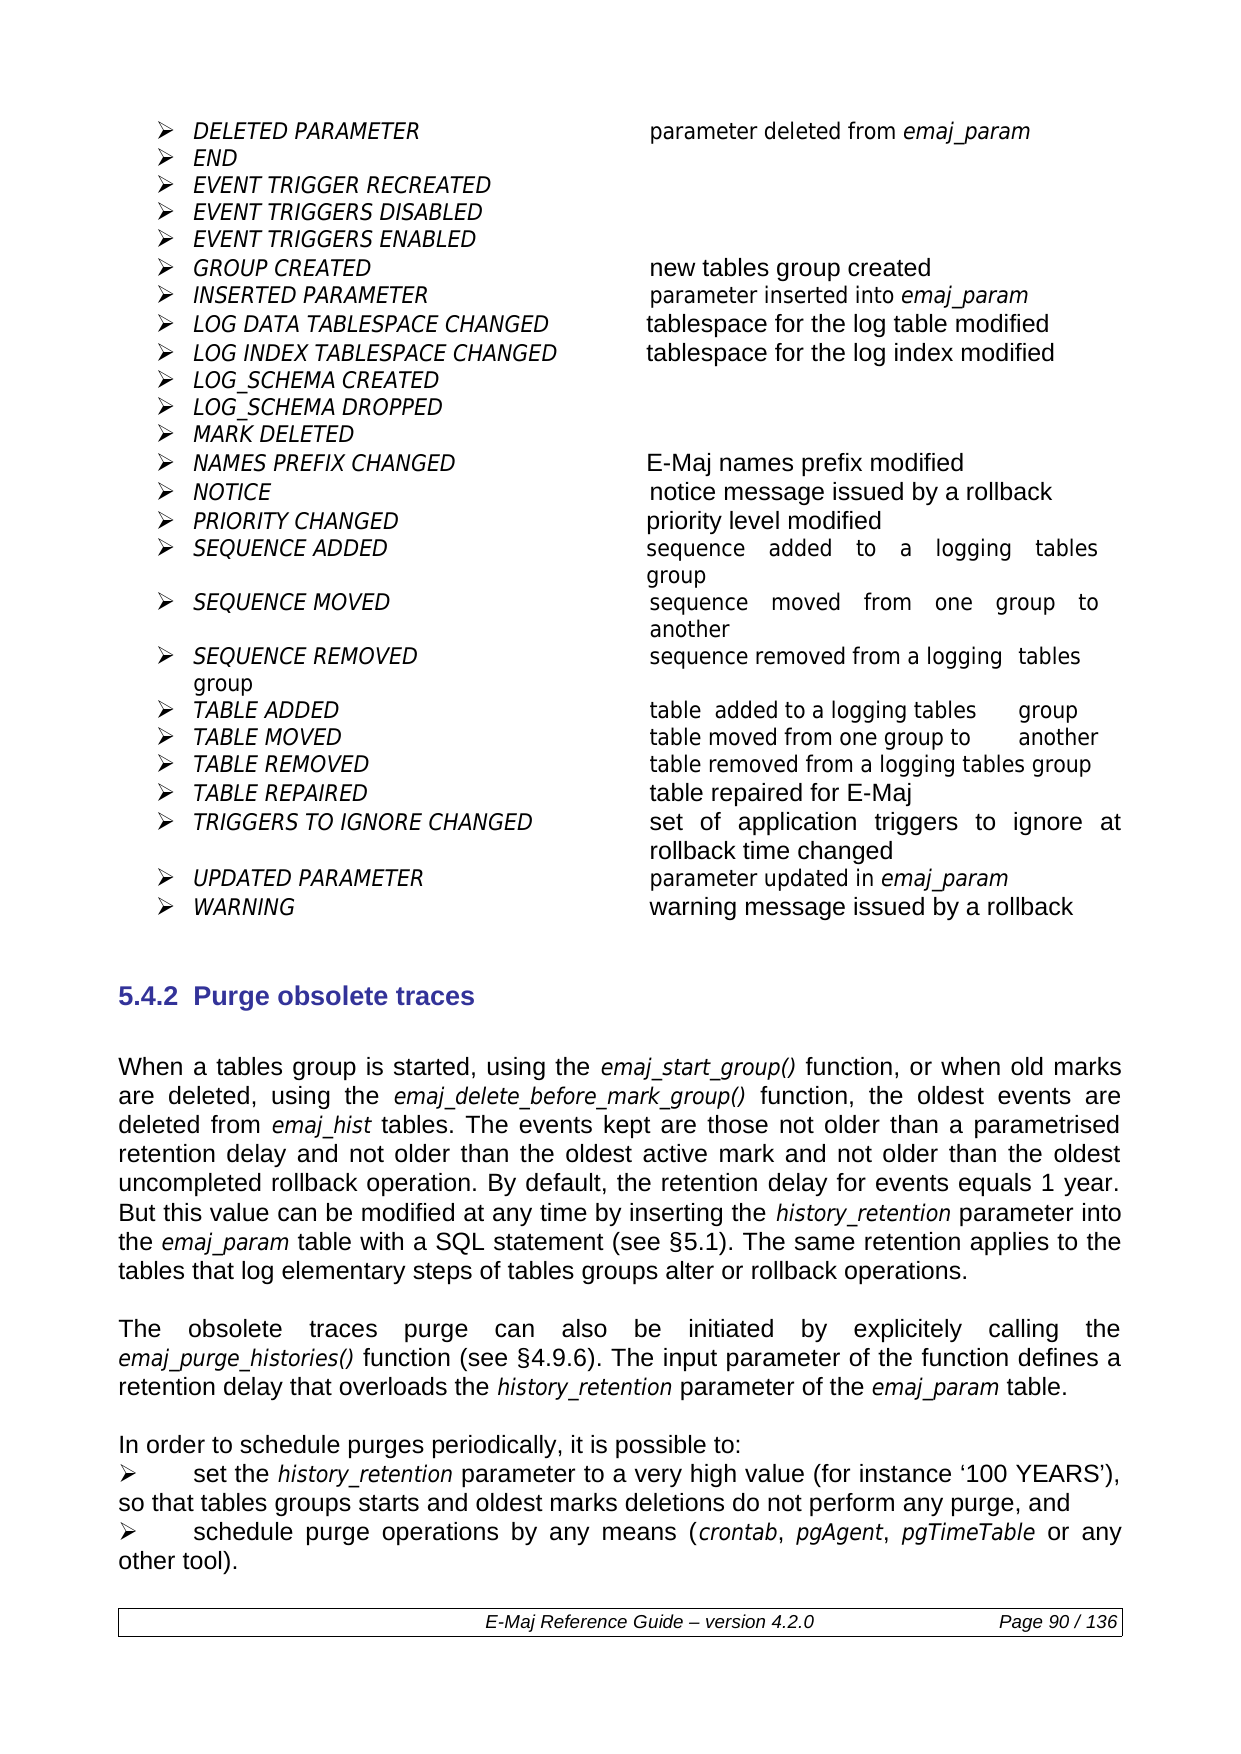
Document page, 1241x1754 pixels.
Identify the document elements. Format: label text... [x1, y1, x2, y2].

list EVENT TRIGGER RECREATED [156, 172, 1122, 199]
list GROUP CREATED new tables group created [156, 253, 1122, 282]
subtitle Purge obsolete traces [118, 979, 1122, 1011]
list TABLE REPAIRED table repaired for E-Maj [156, 778, 1122, 807]
list EVENT TRIGGERS DISABLED [156, 199, 1122, 226]
list END [156, 145, 1122, 172]
text The obsolete traces purge can also be initiated by explicitely calling the emaj_purge_histories() function (see §4.9.6). The input parameter of the function defines a retention delay that overloads the history_retention parameter of the emaj_param table. [118, 1314, 1122, 1401]
list TABLE REMOVED table removed from a logging tables group [156, 751, 1122, 778]
list EVENT TRIGGERS ENABLED [156, 226, 1122, 253]
list TRIGGERS TO IGNORE CHANGED set of application triggers to ignore at rollback time changed [156, 807, 1122, 865]
list INSERTED PARAMETER parameter inserted into emaj_param [156, 282, 1122, 309]
list schedule purge operations by any means (crontab, pgAgent, pgTimeTable or any other tool). [118, 1517, 1122, 1575]
list NOTICE notice message issued by a rollback [156, 477, 1122, 506]
list PRIORITY CHANGED priority level modified [156, 506, 1122, 535]
list LOG INDEX TABLESPACE CHANGED tablespace for the log index modified [156, 338, 1122, 367]
list TABLE MOVED table moved from one group to another [156, 724, 1122, 751]
list LOG_SCHEMA CREATED [156, 367, 1122, 394]
list LOG DATA TABLESPACE CHANGED tablespace for the log table modified [156, 309, 1122, 338]
list LOG_SCHEMA DROPPED [156, 394, 1122, 421]
list UPDATED PARAMETER parameter updated in emaj_param [156, 865, 1122, 892]
list set the history_retention parameter to a very high value (for instance ‘100 YEARS’), so that tables groups starts and oldest marks deletions do not perform any purge, and [118, 1459, 1122, 1517]
list DELETED PARAMETER parameter deleted from emaj_param [156, 118, 1122, 145]
list MARK DELETED [156, 421, 1122, 448]
list NAMES PREFIX CHANGED E-Maj names prefix modified [156, 448, 1122, 477]
list SEQUENCE ADDED sequence added to a logging tables group [156, 535, 1122, 589]
list SEQUENCE REMOVED sequence removed from a logging tables group [156, 643, 1122, 697]
text When a tables group is started, using the emaj_start_group() function, or when old marks are deleted, using the emaj_delete_before_mark_group() function, the oldest events are deleted from emaj_hist tables. The events kept are those not older than a parametrised retention delay and not older than the oldest active mark and not older than the oldest uncompleted rollback operation. By default, the retention delay for events equals 1 year. But this value can be modified at any time by inserting the history_retention parameter into the emaj_param table with a SQL statement (see §5.1). The same retention applies to the tables that log elementary steps of tables groups alter or rollback operations. [118, 1052, 1122, 1284]
list WARNING warning message issued by a rollback [156, 892, 1122, 921]
list SEQUENCE MOVED sequence moved from one group to another [156, 589, 1122, 643]
text In order to schedule purges periodically, it is possible to: [118, 1430, 1122, 1459]
list TABLE ADDED table added to a logging tables group [156, 697, 1122, 724]
